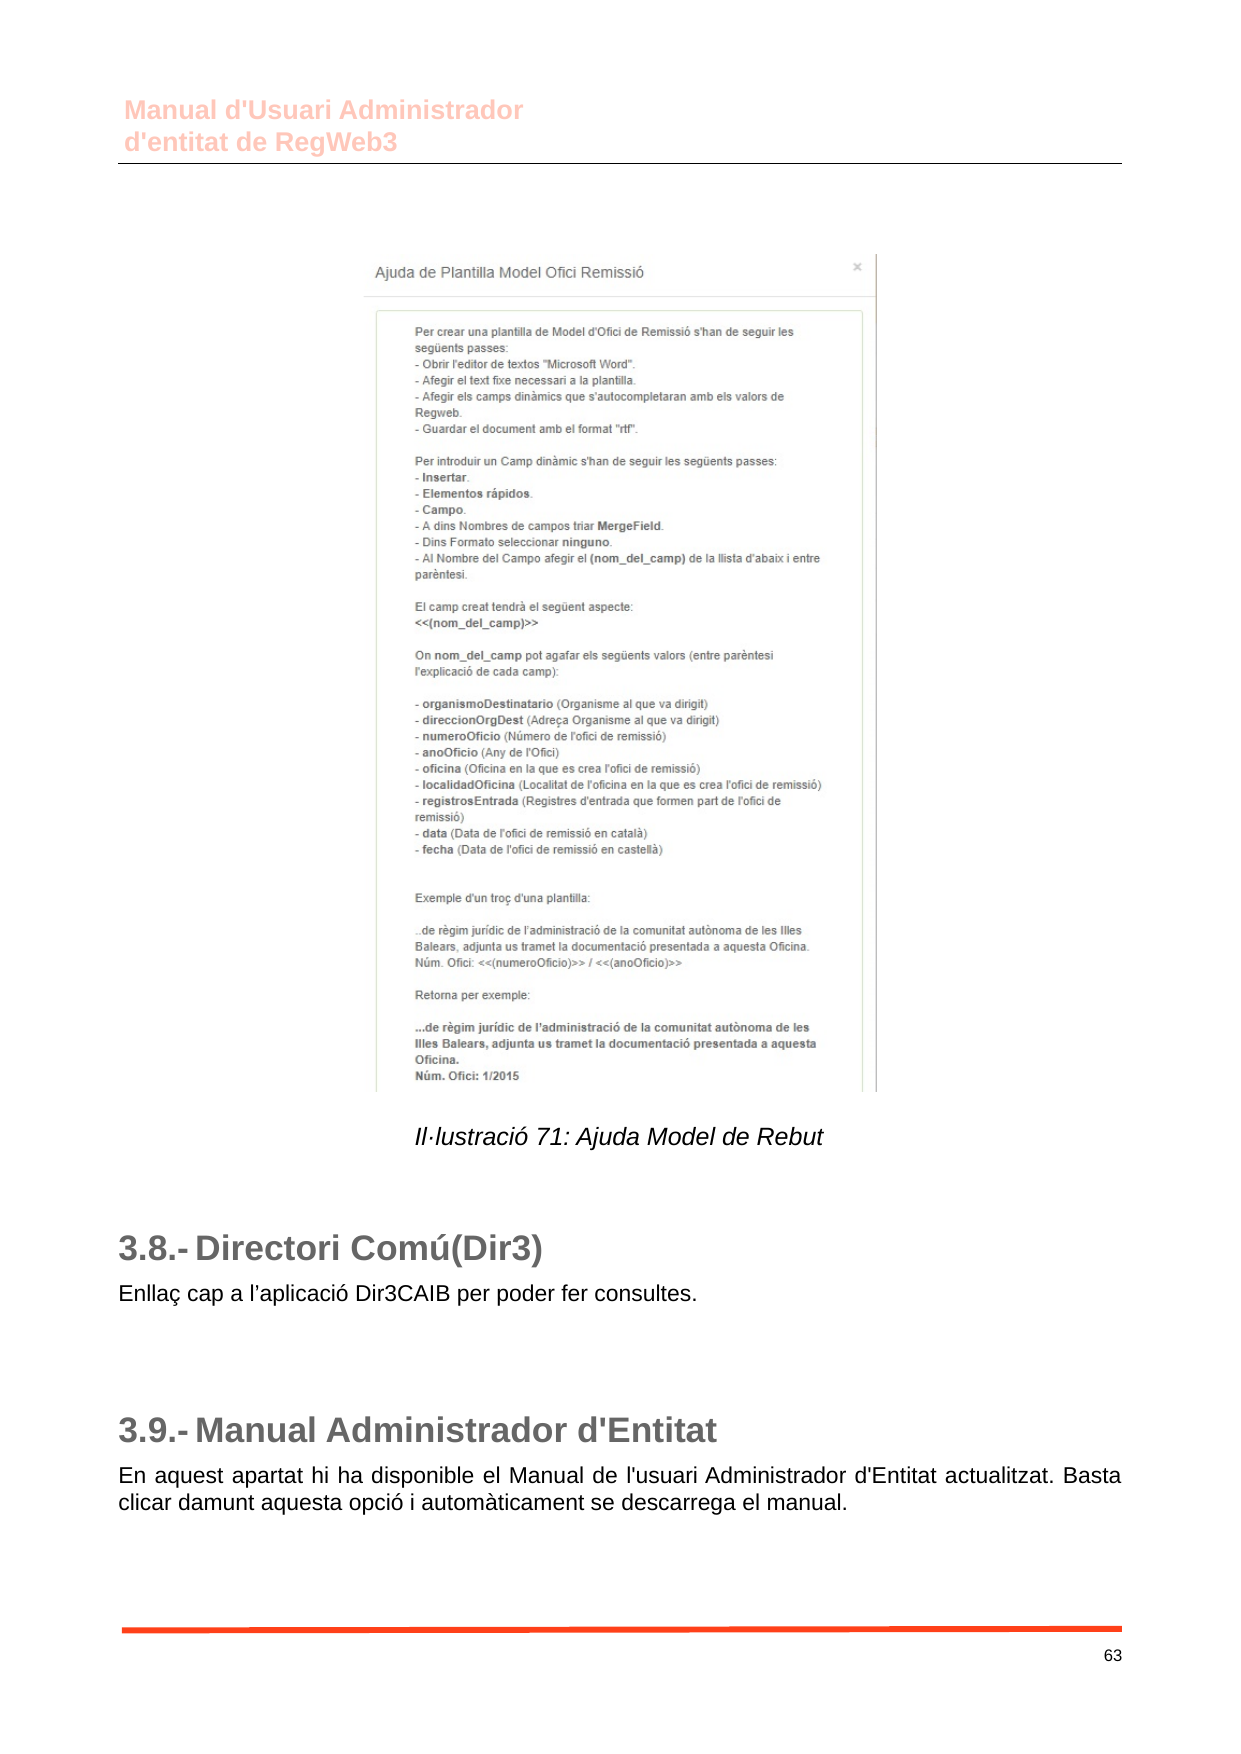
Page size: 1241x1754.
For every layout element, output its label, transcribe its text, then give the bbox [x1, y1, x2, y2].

subtitle Manual Administrador d'Entitat [118, 1409, 1122, 1450]
subtitle Directori Comú(Dir3) [118, 1227, 1122, 1268]
text Enllaç cap a l’aplicació Dir3CAIB per poder fer consultes. [118, 1280, 1122, 1306]
text En aquest apartat hi ha disponible el Manual de l'usuari Administrador d'Entitat actualitzat. Basta clicar damunt aquesta opció i automàticament se descarrega el manual. [118, 1462, 1122, 1515]
text Il·lustració 71: Ajuda Model de Rebut [118, 1122, 1122, 1151]
picture [363, 254, 877, 1092]
